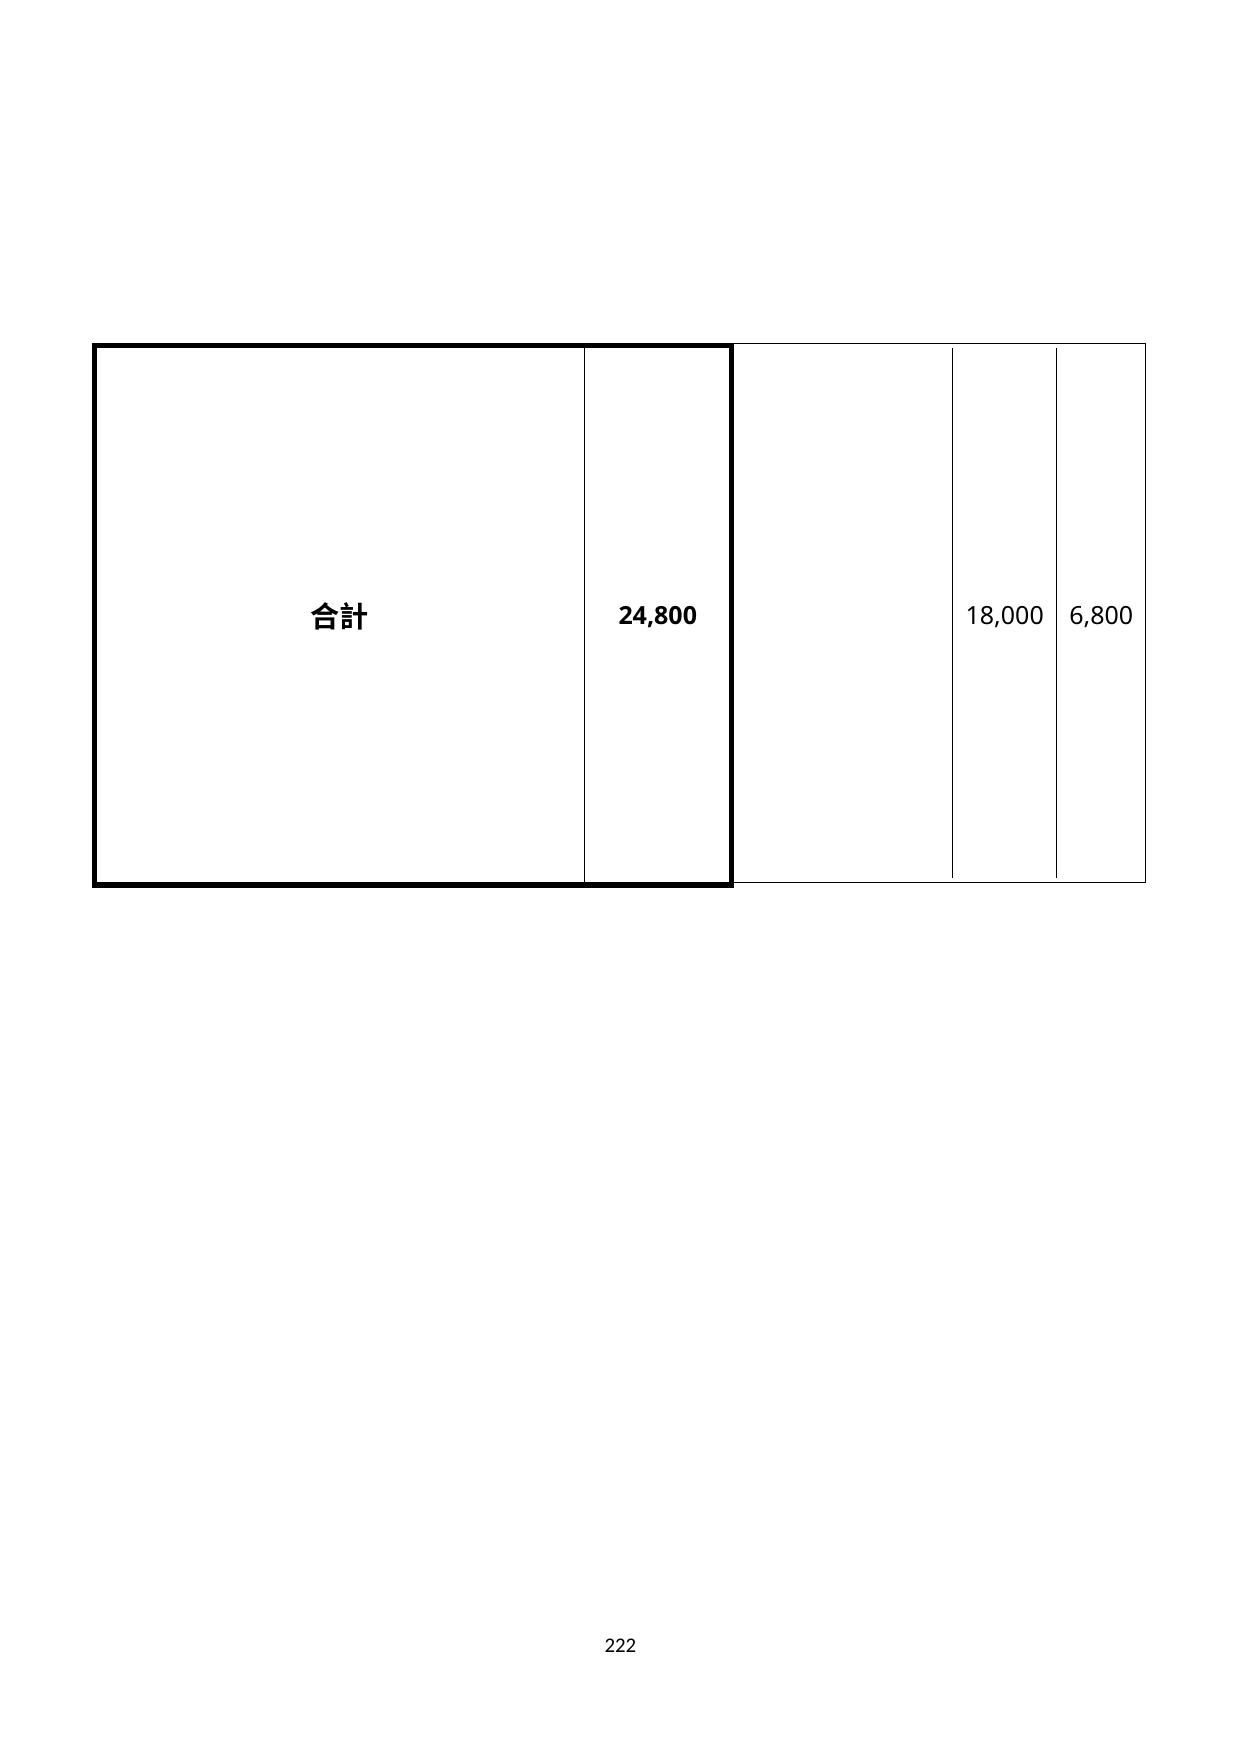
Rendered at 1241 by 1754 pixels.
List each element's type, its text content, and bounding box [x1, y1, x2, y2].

table_cell 6,800 [1056, 344, 1145, 882]
table_cell 24,800 [585, 348, 729, 882]
table_cell 合計 [97, 348, 584, 882]
table_cell 18,000 [953, 344, 1056, 882]
table_cell [734, 344, 953, 882]
